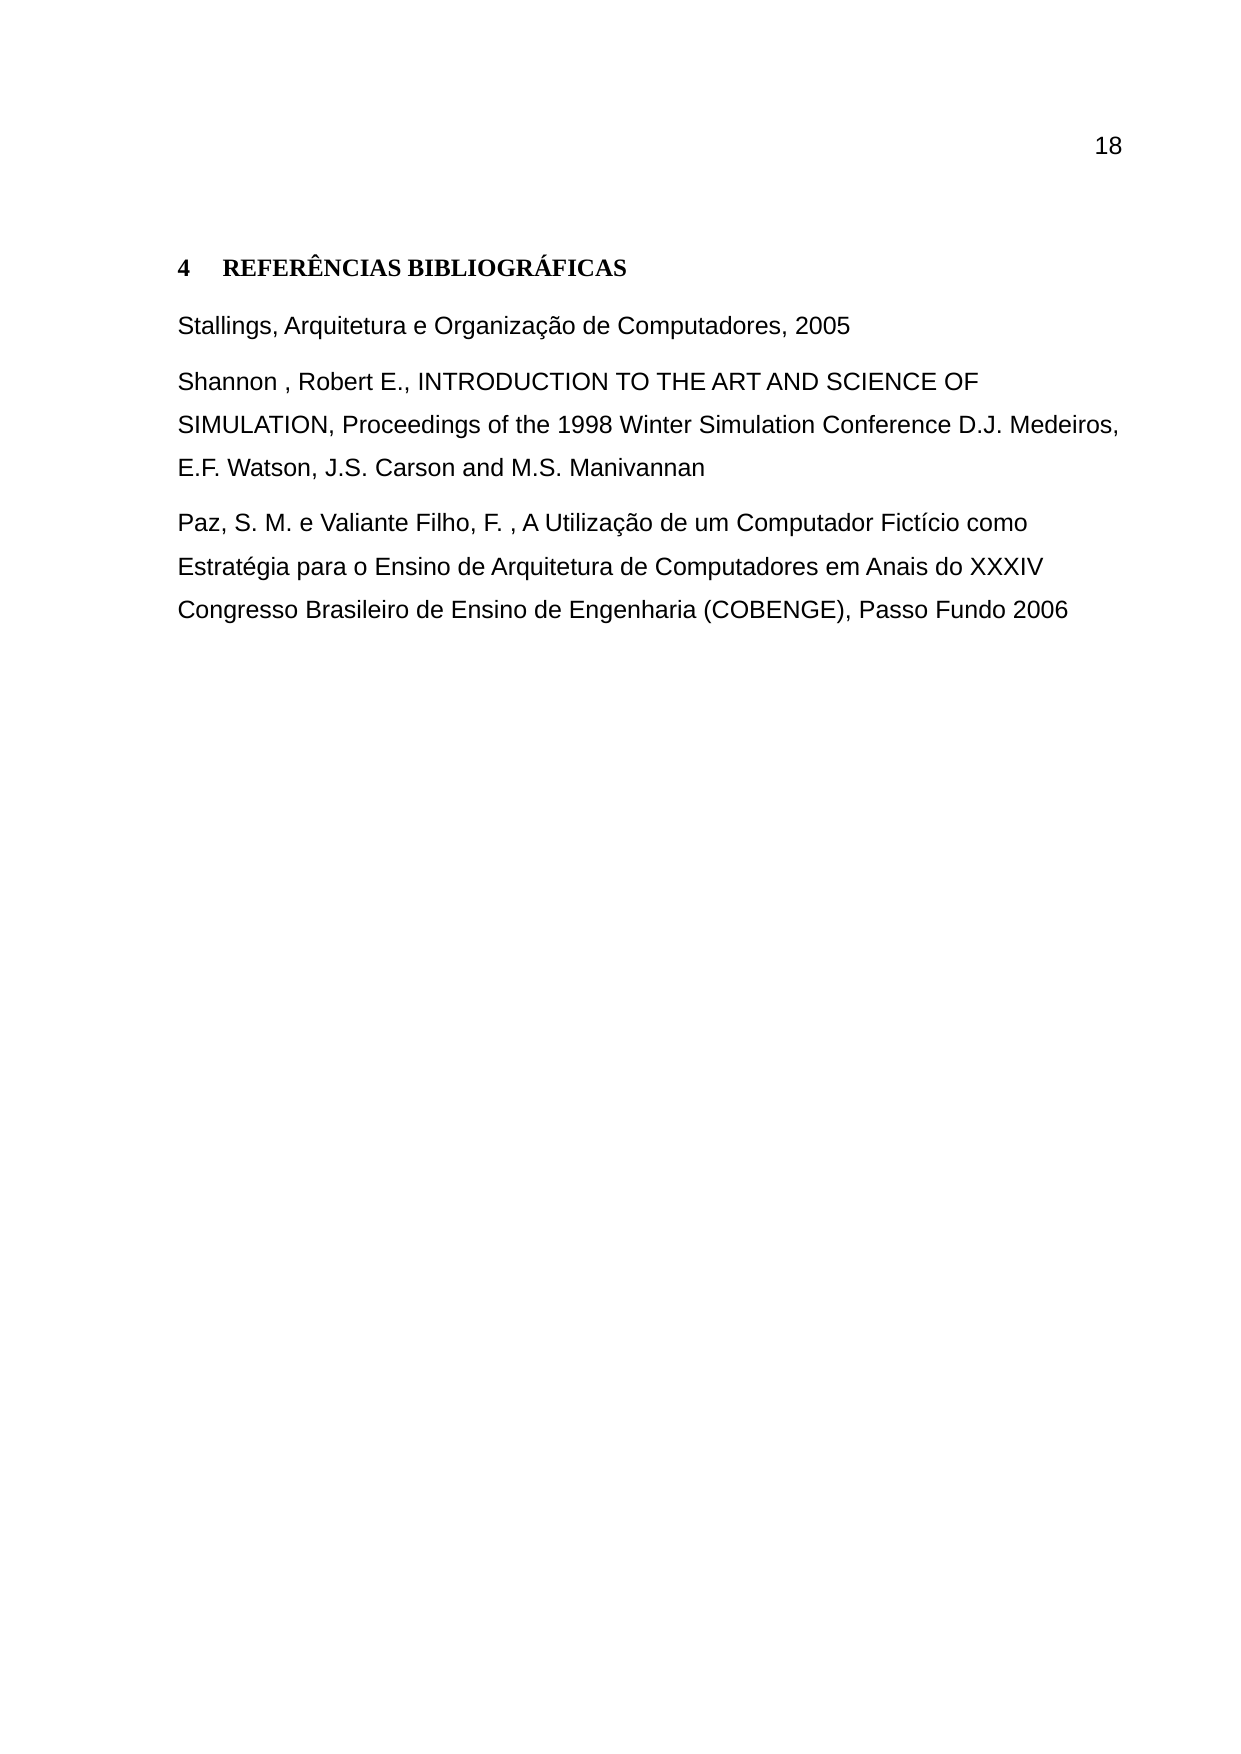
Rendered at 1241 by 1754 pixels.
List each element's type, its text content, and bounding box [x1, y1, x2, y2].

text Shannon , Robert E., INTRODUCTION TO THE ART AND SCIENCE OF SIMULATION, Proceedings of the 1998 Winter Simulation Conference D.J. Medeiros, E.F. Watson, J.S. Carson and M.S. Manivannan [177, 367, 1122, 482]
text Stallings, Arquitetura e Organização de Computadores, 2005 [177, 311, 1122, 340]
text Paz, S. M. e Valiante Filho, F. , A Utilização de um Computador Fictício como Estratégia para o Ensino de Arquitetura de Computadores em Anais do XXXIV Congresso Brasileiro de Ensino de Engenharia (COBENGE), Passo Fundo 2006 [177, 508, 1122, 623]
subtitle REFERÊNCIAS BIBLIOGRÁFICAS [177, 253, 1122, 282]
